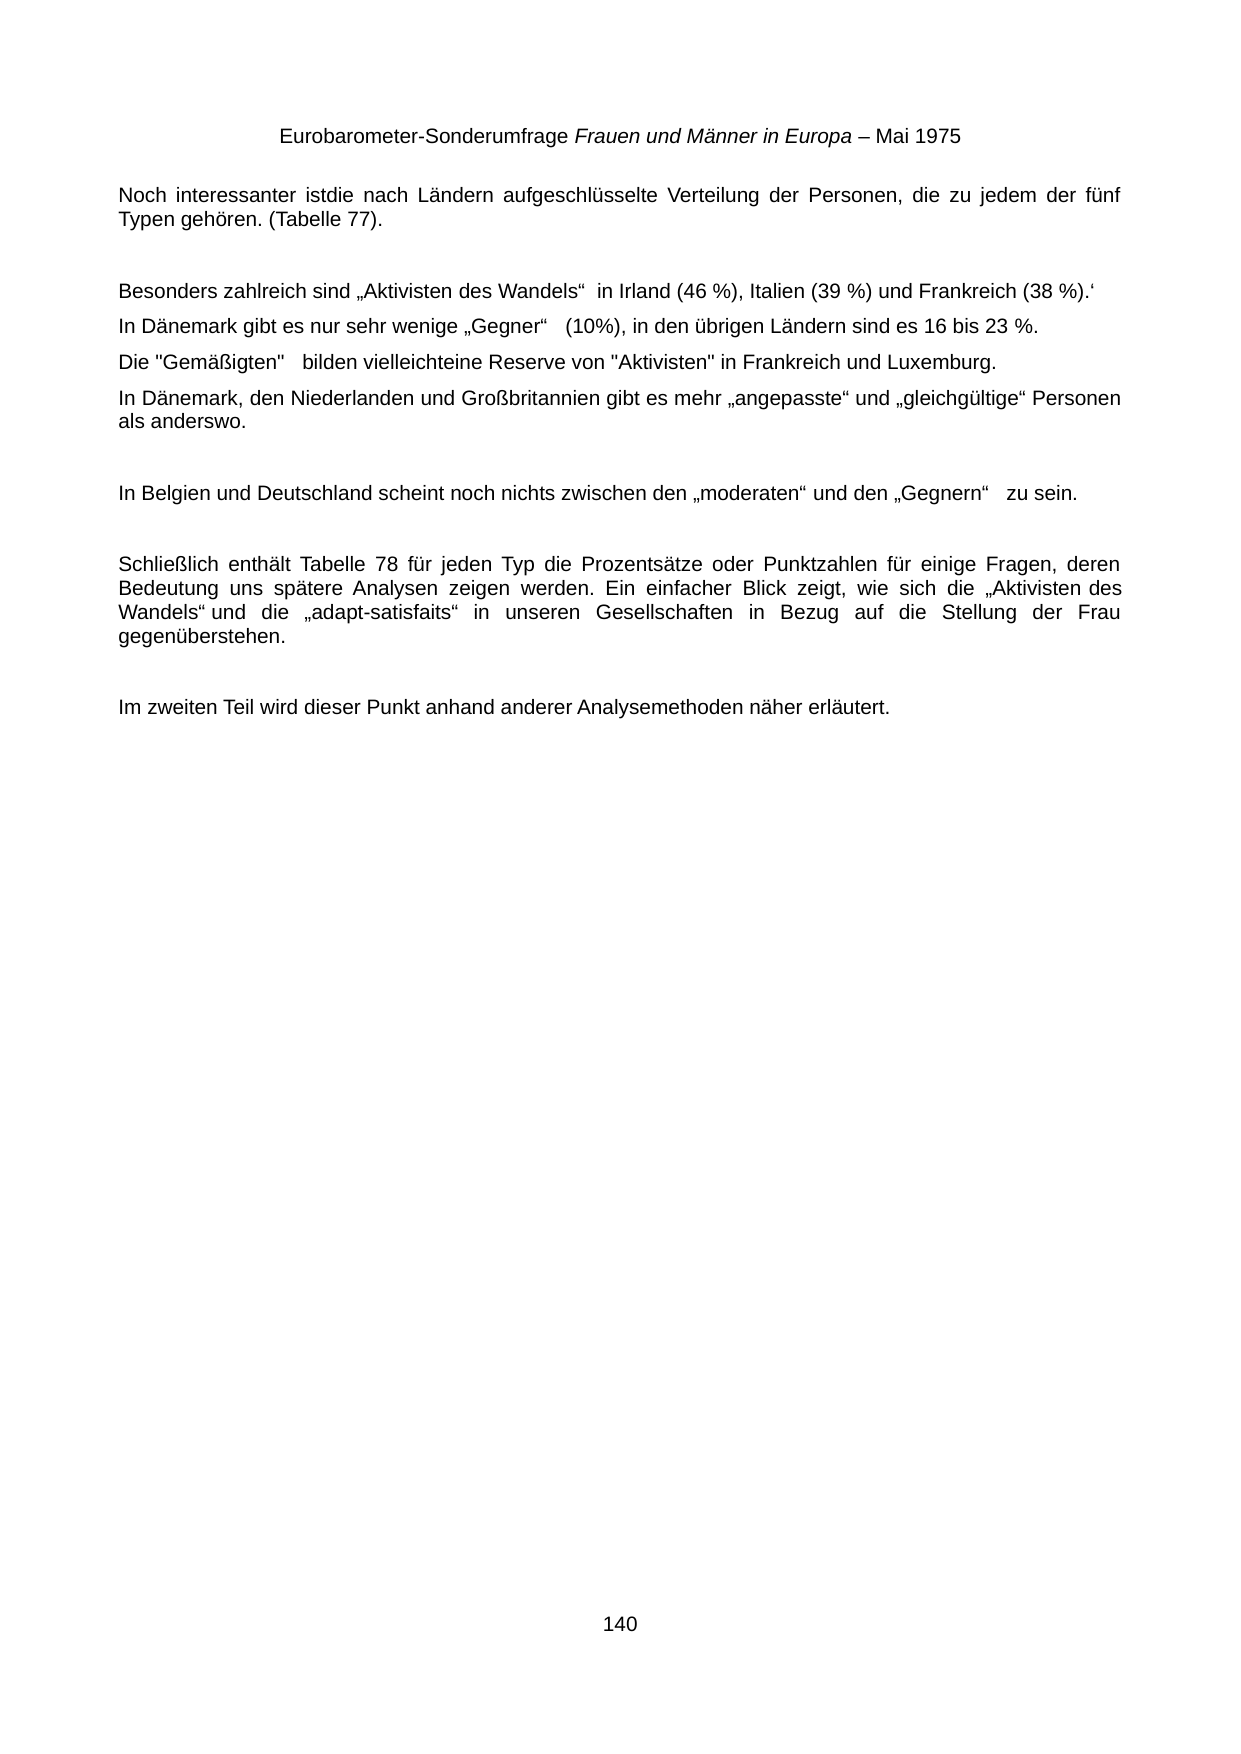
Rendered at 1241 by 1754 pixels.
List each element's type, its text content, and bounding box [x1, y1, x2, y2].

text In Dänemark gibt es nur sehr wenige „Gegner“ (10%), in den übrigen Ländern sind es 16 bis 23 %. [118, 314, 1122, 338]
text Schließlich enthält Tabelle 78 für jeden Typ die Prozentsätze oder Punktzahlen für einige Fragen, deren Bedeutung uns spätere Analysen zeigen werden. Ein einfacher Blick zeigt, wie sich die „Aktivisten des Wandels“ und die „adapt-satisfaits“ in unseren Gesellschaften in Bezug auf die Stellung der Frau gegenüberstehen. [118, 552, 1122, 648]
text Die "Gemäßigten" bilden vielleichteine Reserve von "Aktivisten" in Frankreich und Luxemburg. [118, 350, 1122, 374]
text In Dänemark, den Niederlanden und Großbritannien gibt es mehr „angepasste“ und „gleichgültige“ Personen als anderswo. [118, 385, 1122, 433]
text Im zweiten Teil wird dieser Punkt anhand anderer Analysemethoden näher erläutert. [118, 695, 1122, 719]
text Noch interessanter istdie nach Ländern aufgeschlüsselte Verteilung der Personen, die zu jedem der fünf Typen gehören. (Tabelle 77). [118, 183, 1122, 231]
text Besonders zahlreich sind „Aktivisten des Wandels“ in Irland (46 %), Italien (39 %) und Frankreich (38 %).‘ [118, 278, 1122, 302]
text In Belgien und Deutschland scheint noch nichts zwischen den „moderaten“ und den „Gegnern“ zu sein. [118, 481, 1122, 504]
